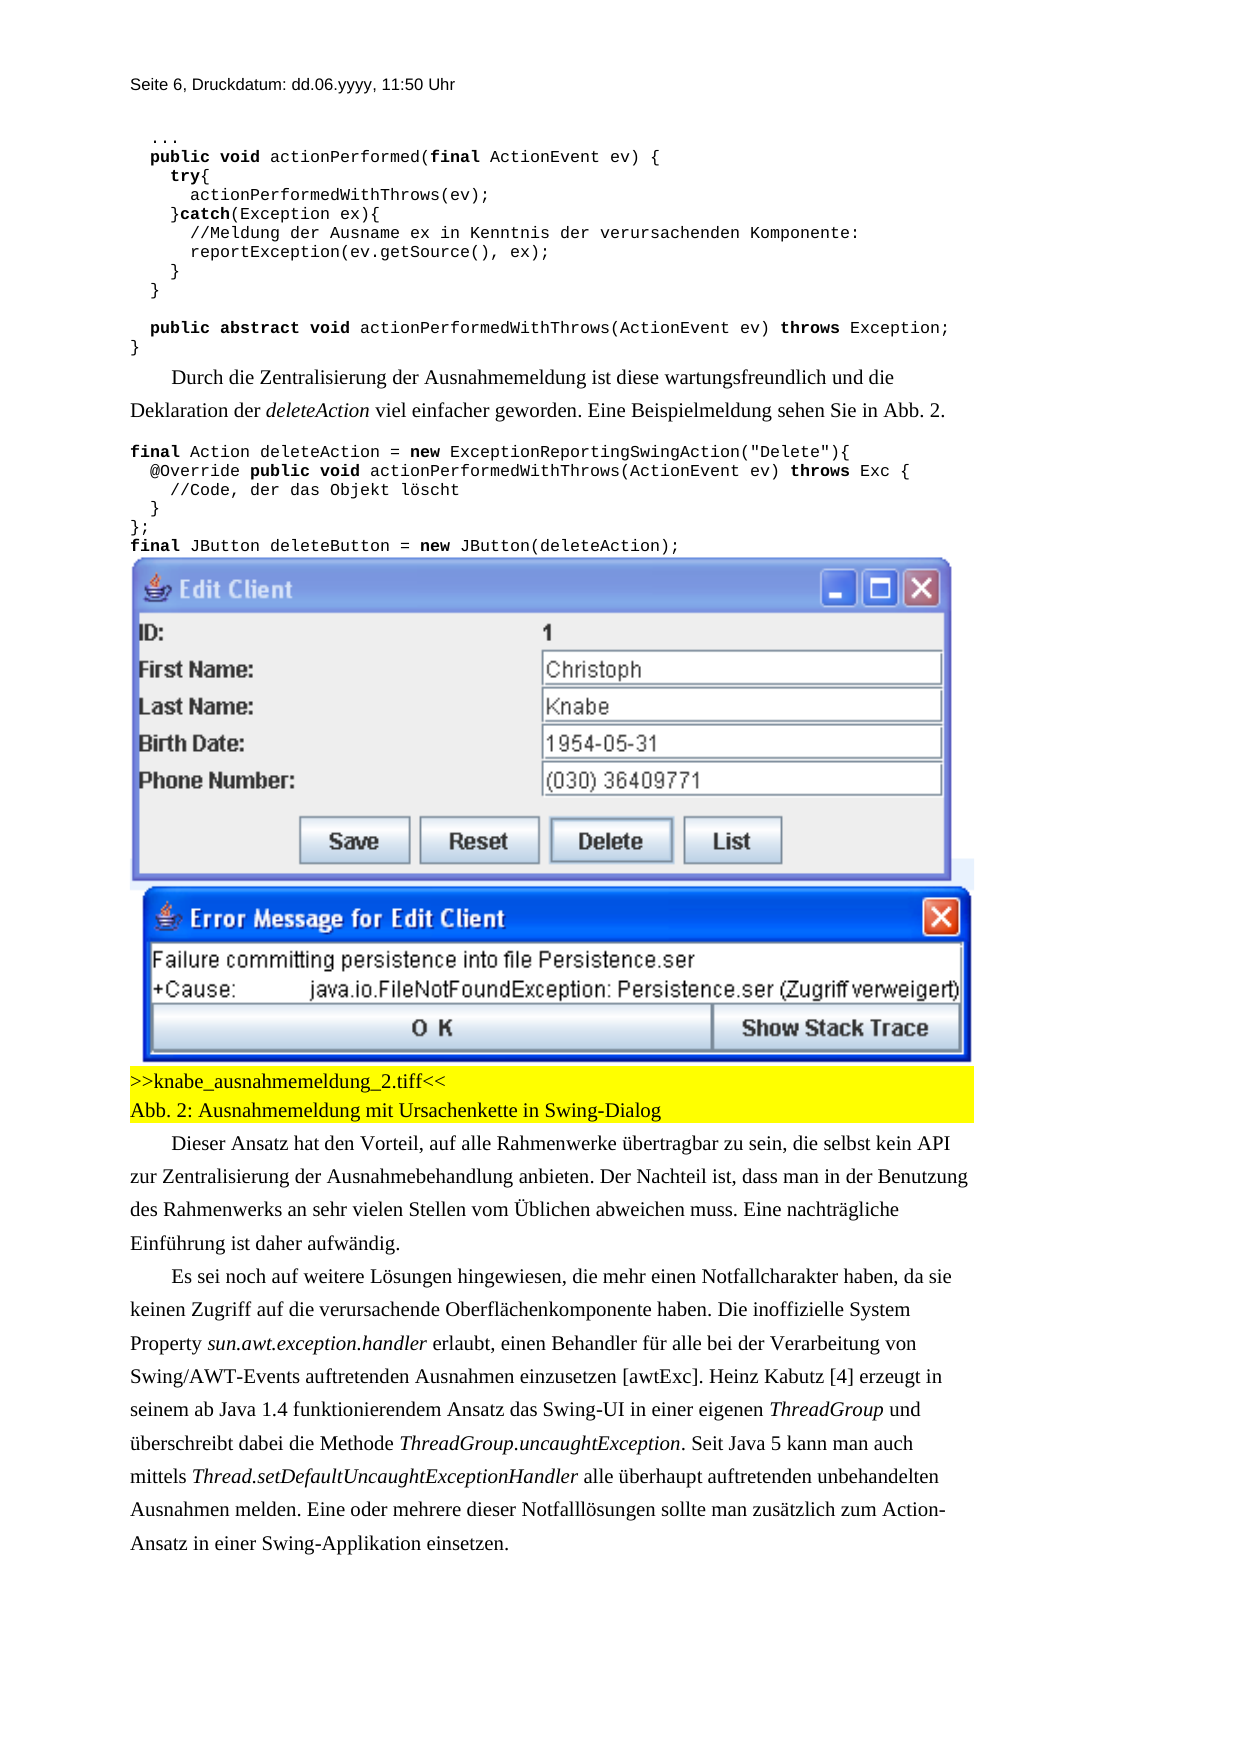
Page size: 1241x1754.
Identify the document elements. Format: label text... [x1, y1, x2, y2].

text //Meldung der Ausname ex in Kenntnis der verursachenden Komponente: [130, 225, 974, 244]
text try{ [130, 168, 974, 187]
text public void actionPerformed(final ActionEvent ev) { [130, 149, 974, 168]
text }; [130, 519, 974, 538]
text @Override public void actionPerformedWithThrows(ActionEvent ev) throws Exc { [130, 462, 974, 481]
text reportException(ev.getSource(), ex); [130, 244, 974, 263]
picture [129, 556, 975, 1066]
text Abb. 2: Ausnahmemeldung mit Ursachenkette in Swing-Dialog [130, 1094, 974, 1123]
text public abstract void actionPerformedWithThrows(ActionEvent ev) throws Exception; [130, 319, 974, 338]
text }catch(Exception ex){ [130, 206, 974, 225]
text } [130, 282, 974, 301]
text actionPerformedWithThrows(ev); [130, 187, 974, 206]
text Durch die Zentralisierung der Ausnahmemeldung ist diese wartungsfreundlich und die Deklaration der deleteAction viel einfacher geworden. Eine Beispielmeldung sehen Sie in Abb. 2. [130, 357, 974, 424]
text Es sei noch auf weitere Lösungen hingewiesen, die mehr einen Notfallcharakter haben, da sie keinen Zugriff auf die verursachende Oberflächenkomponente haben. Die inoffizielle System Property sun.awt.exception.handler erlaubt, einen Behandler für alle bei der Verarbeitung von Swing/AWT-Events auftretenden Ausnahmen einzusetzen [awtExc]. Heinz Kabutz [4] erzeugt in seinem ab Java 1.4 funktionierendem Ansatz das Swing-UI in einer eigenen ThreadGroup und überschreibt dabei die Methode ThreadGroup.uncaughtException. Seit Java 5 kann man auch mittels Thread.setDefaultUncaughtExceptionHandler alle überhaupt auftretenden unbehandelten Ausnahmen melden. Eine oder mehrere dieser Notfalllösungen sollte man zusätzlich zum Action-Ansatz in einer Swing-Applikation einsetzen. [130, 1257, 974, 1557]
text ... [130, 130, 974, 149]
text //Code, der das Objekt löscht [130, 481, 974, 500]
text } [130, 263, 974, 282]
text Dieser Ansatz hat den Vorteil, auf alle Rahmenwerke übertragbar zu sein, die selbst kein API zur Zentralisierung der Ausnahmebehandlung anbieten. Der Nachteil ist, dass man in der Benutzung des Rahmenwerks an sehr vielen Stellen vom Üblichen abweichen muss. Eine nachträgliche Einführung ist daher aufwändig. [130, 1123, 974, 1257]
text final JButton deleteButton = new JButton(deleteAction); [130, 538, 974, 556]
text } [130, 338, 974, 357]
text final Action deleteAction = new ExceptionReportingSwingAction("Delete"){ [130, 443, 974, 462]
text } [130, 500, 974, 519]
text >>knabe_ausnahmemeldung_2.tiff<< [130, 1066, 974, 1094]
